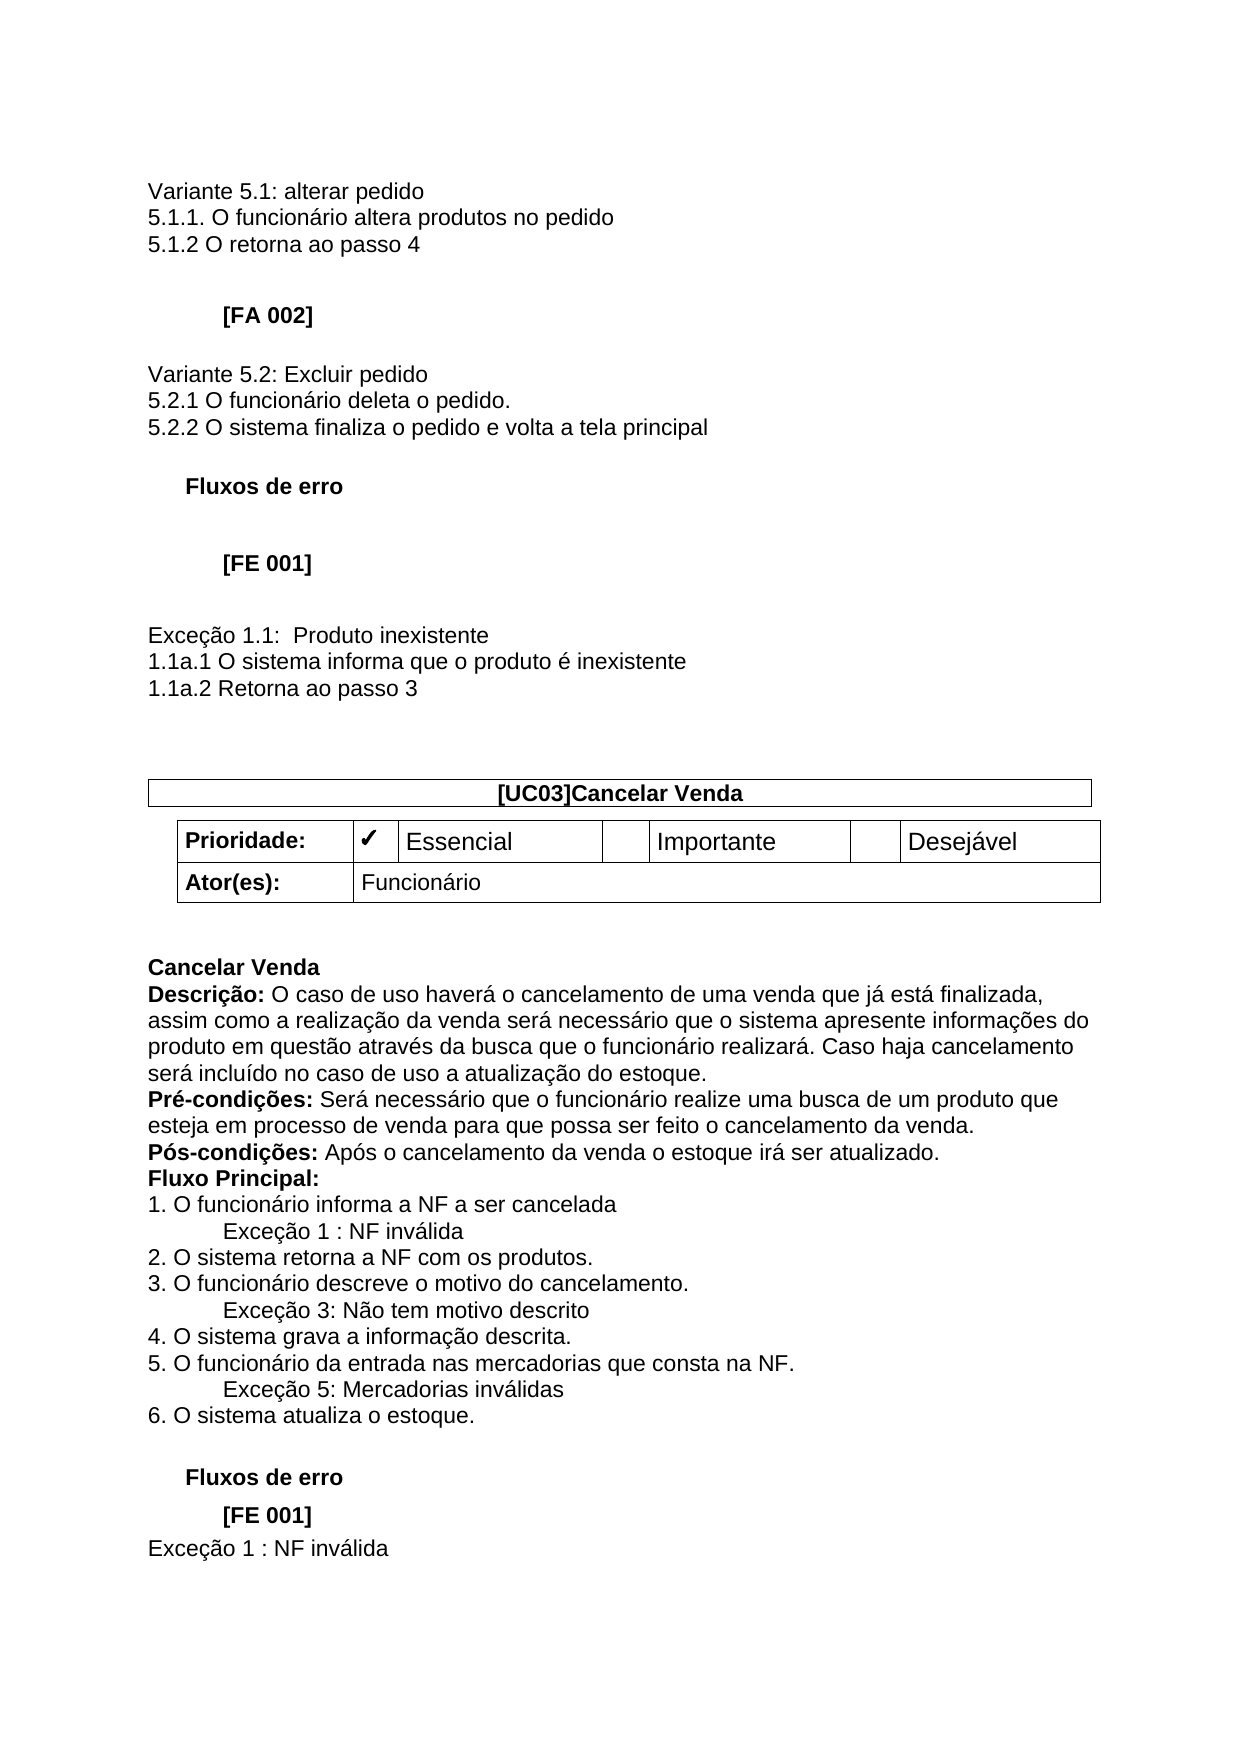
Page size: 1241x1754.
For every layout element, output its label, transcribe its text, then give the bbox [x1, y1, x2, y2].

text 4. O sistema grava a informação descrita. [148, 1323, 1092, 1349]
table_header [851, 821, 900, 862]
text Variante 5.2: Excluir pedido [148, 361, 1092, 387]
table_cell Funcionário [354, 863, 1100, 902]
text 5. O funcionário da entrada nas mercadorias que consta na NF. [148, 1349, 1092, 1376]
text 1. O funcionário informa a NF a ser cancelada [148, 1191, 1092, 1218]
text [FA 002] [223, 302, 1092, 328]
text 2. O sistema retorna a NF com os produtos. [148, 1244, 1092, 1270]
text 1.1a.2 Retorna ao passo 3 [148, 674, 1092, 701]
text Exceção 1 : NF inválida [148, 1218, 1092, 1244]
text Cancelar Venda [148, 954, 1092, 981]
text Pré-condições: Será necessário que o funcionário realize uma busca de um produto que esteja em processo de venda para que possa ser feito o cancelamento da venda. [148, 1086, 1092, 1139]
text [UC03]Cancelar Venda [149, 780, 1091, 806]
text Fluxos de erro [185, 473, 1092, 499]
table_cell Ator(es): [178, 863, 353, 902]
table_header  [354, 821, 398, 862]
text Descrição: O caso de uso haverá o cancelamento de uma venda que já está finalizada, assim como a realização da venda será necessário que o sistema apresente informações do produto em questão através da busca que o funcionário realizará. Caso haja cancelamento será incluído no caso de uso a atualização do estoque. [148, 981, 1092, 1086]
text Fluxos de erro [185, 1463, 1092, 1490]
text 1.1a.1 O sistema informa que o produto é inexistente [148, 648, 1092, 674]
text Fluxo Principal: [148, 1165, 1092, 1191]
table_header Importante [650, 821, 850, 862]
text 5.1.1. O funcionário altera produtos no pedido [148, 204, 1092, 231]
table_header Prioridade: [178, 821, 353, 862]
text 6. O sistema atualiza o estoque. [148, 1402, 1092, 1428]
text [FE 001] [223, 1502, 1092, 1529]
text [FE 001] [223, 550, 1092, 577]
text 5.2.1 O funcionário deleta o pedido. [148, 387, 1092, 414]
text Variante 5.1: alterar pedido [148, 178, 1092, 204]
text Pós-condições: Após o cancelamento da venda o estoque irá ser atualizado. [148, 1139, 1092, 1165]
text Exceção 1 : NF inválida [148, 1535, 1092, 1561]
text 5.1.2 O retorna ao passo 4 [148, 231, 1092, 257]
table_header Desejável [901, 821, 1100, 862]
table_header Essencial [399, 821, 602, 862]
table_header [603, 821, 649, 862]
text Exceção 3: Não tem motivo descrito [148, 1297, 1092, 1323]
text 5.2.2 O sistema finaliza o pedido e volta a tela principal [148, 414, 1092, 440]
text 3. O funcionário descreve o motivo do cancelamento. [148, 1270, 1092, 1297]
text Exceção 5: Mercadorias inválidas [148, 1376, 1092, 1402]
text Exceção 1.1: Produto inexistente [148, 622, 1092, 648]
